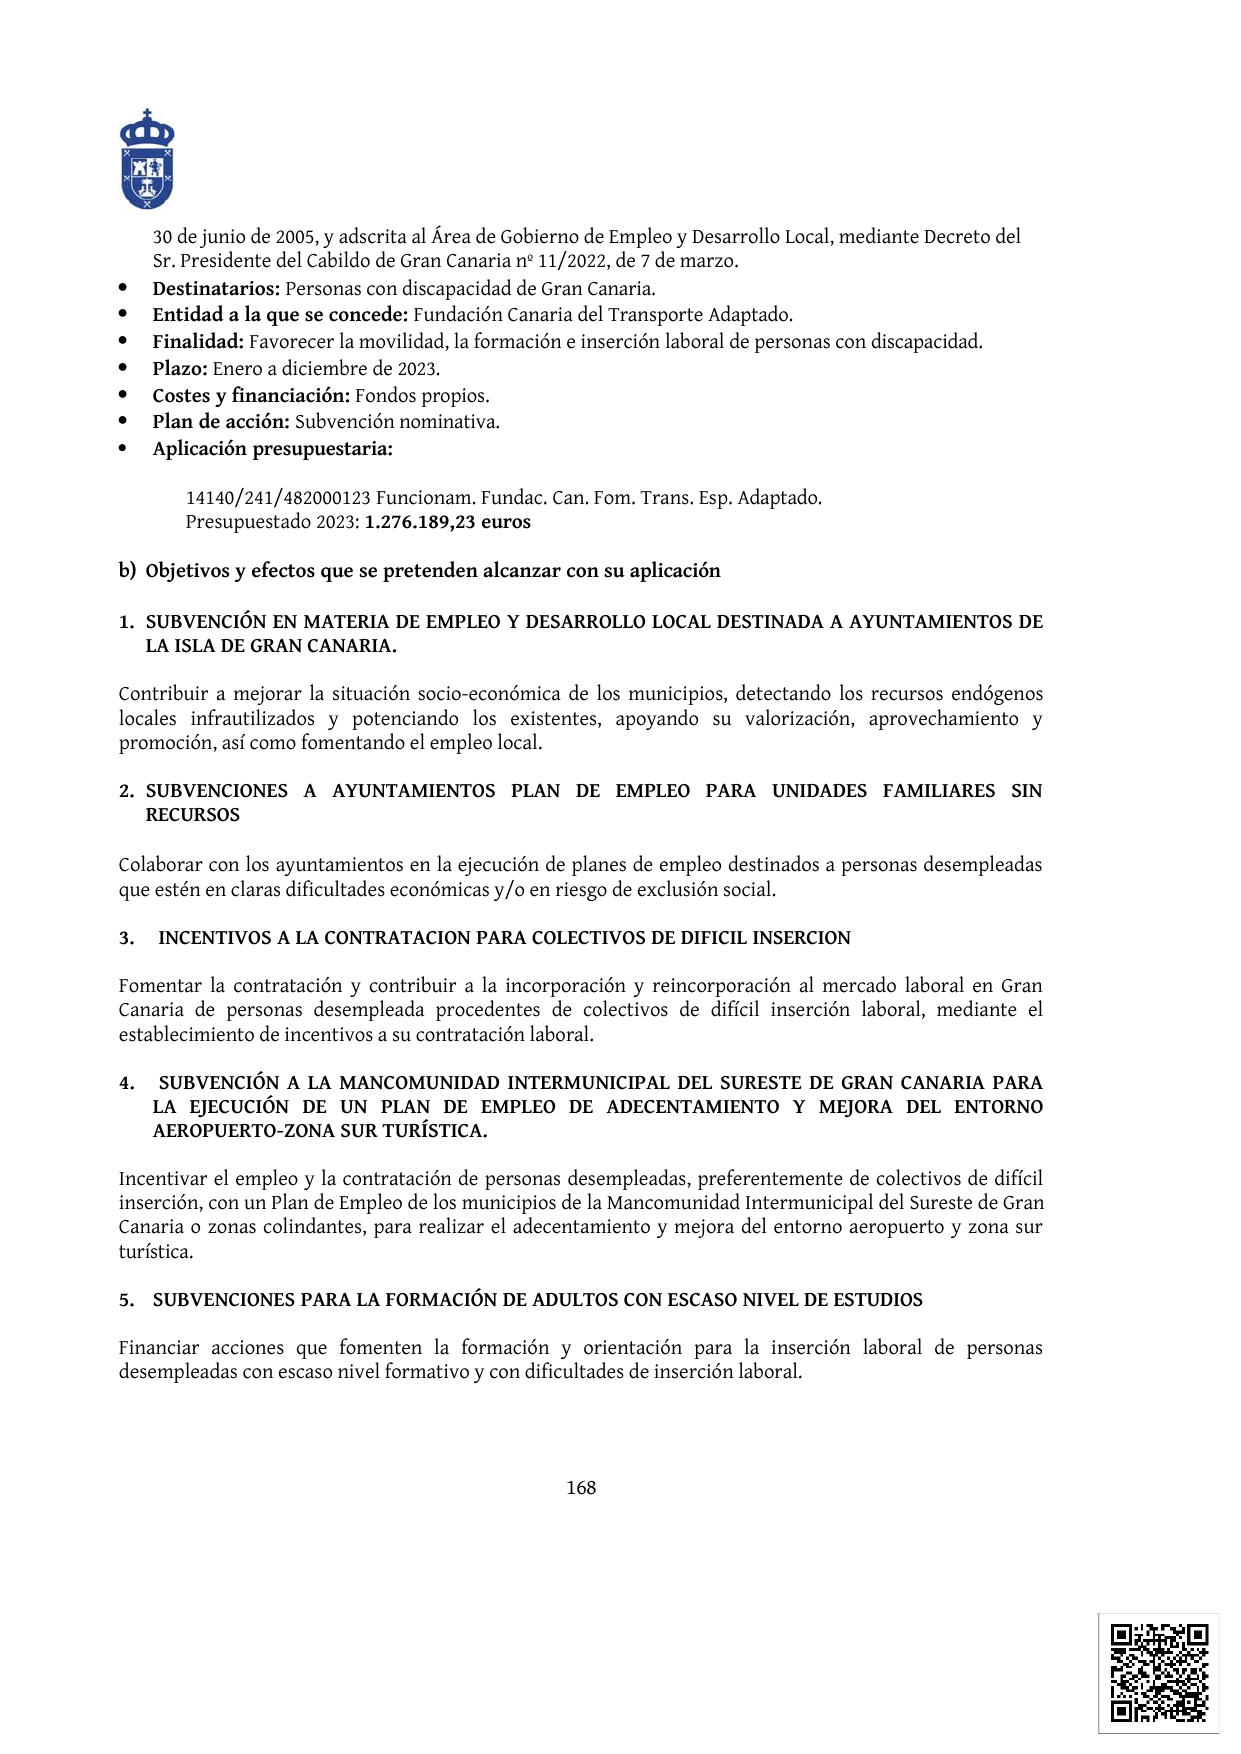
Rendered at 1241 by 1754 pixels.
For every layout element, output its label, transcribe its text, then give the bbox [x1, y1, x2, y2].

subtitle SUBVENCIONES PARA LA FORMACIÓN DE ADULTOS CON ESCASO NIVEL DE ESTUDIOS [118, 1288, 1109, 1312]
list Objetivos y efectos que se pretenden alcanzar con su aplicación [118, 560, 1109, 584]
subtitle SUBVENCIONES A AYUNTAMIENTOS PLAN DE EMPLEO PARA UNIDADES FAMILIARES SIN RECURSOS [118, 779, 1044, 827]
subtitle 168 [147, 1475, 1015, 1500]
picture [118, 107, 176, 210]
text Fomentar la contratación y contribuir a la incorporación y reincorporación al mercado laboral en Gran Canaria de personas desempleada procedentes de colectivos de difícil inserción laboral, mediante el establecimiento de incentivos a su contratación laboral. [119, 974, 1044, 1047]
list Entidad a la que se concede: Fundación Canaria del Transporte Adaptado. [118, 300, 1109, 327]
subtitle SUBVENCIÓN EN MATERIA DE EMPLEO Y DESARROLLO LOCAL DESTINADA A AYUNTAMIENTOS DE LA ISLA DE GRAN CANARIA. [118, 610, 1044, 659]
text Financiar acciones que fomenten la formación y orientación para la inserción laboral de personas desempleadas con escaso nivel formativo y con dificultades de inserción laboral. [119, 1336, 1044, 1384]
subtitle INCENTIVOS A LA CONTRATACION PARA COLECTIVOS DE DIFICIL INSERCION [118, 926, 1109, 950]
list Destinatarios: Personas con discapacidad de Gran Canaria. [118, 274, 1109, 300]
list Plan de acción: Subvención nominativa. [118, 407, 1109, 434]
text Incentivar el empleo y la contratación de personas desempleadas, preferentemente de colectivos de difícil inserción, con un Plan de Empleo de los municipios de la Mancomunidad Intermunicipal del Sureste de Gran Canaria o zonas colindantes, para realizar el adecentamiento y mejora del entorno aeropuerto y zona sur turística. [119, 1167, 1044, 1264]
subtitle Aplicación presupuestaria: [118, 434, 1109, 461]
subtitle SUBVENCIÓN A LA MANCOMUNIDAD INTERMUNICIPAL DEL SURESTE DE GRAN CANARIA PARA LA EJECUCIÓN DE UN PLAN DE EMPLEO DE ADECENTAMIENTO Y MEJORA DEL ENTORNO AEROPUERTO-ZONA SUR TURÍSTICA. [119, 1071, 1044, 1143]
picture [1098, 1613, 1220, 1734]
text 14140/241/482000123 Funcionam. Fundac. Can. Fom. Trans. Esp. Adaptado. [186, 485, 1109, 509]
text Contribuir a mejorar la situación socio-económica de los municipios, detectando los recursos endógenos locales infrautilizados y potenciando los existentes, apoyando su valorización, aprovechamiento y promoción, así como fomentando el empleo local. [119, 683, 1044, 755]
text Colaborar con los ayuntamientos en la ejecución de planes de empleo destinados a personas desempleadas que estén en claras dificultades económicas y/o en riesgo de exclusión social. [119, 854, 1044, 902]
list Costes y financiación: Fondos propios. [118, 381, 1109, 407]
text 30 de junio de 2005, y adscrita al Área de Gobierno de Empleo y Desarrollo Local, mediante Decreto del Sr. Presidente del Cabildo de Gran Canaria nº 11/2022, de 7 de marzo. [153, 225, 1044, 274]
list Finalidad: Favorecer la movilidad, la formación e inserción laboral de personas con discapacidad. [118, 327, 1109, 354]
text Presupuestado 2023: 1.276.189,23 euros [186, 509, 1109, 533]
list Plazo: Enero a diciembre de 2023. [118, 354, 1109, 381]
